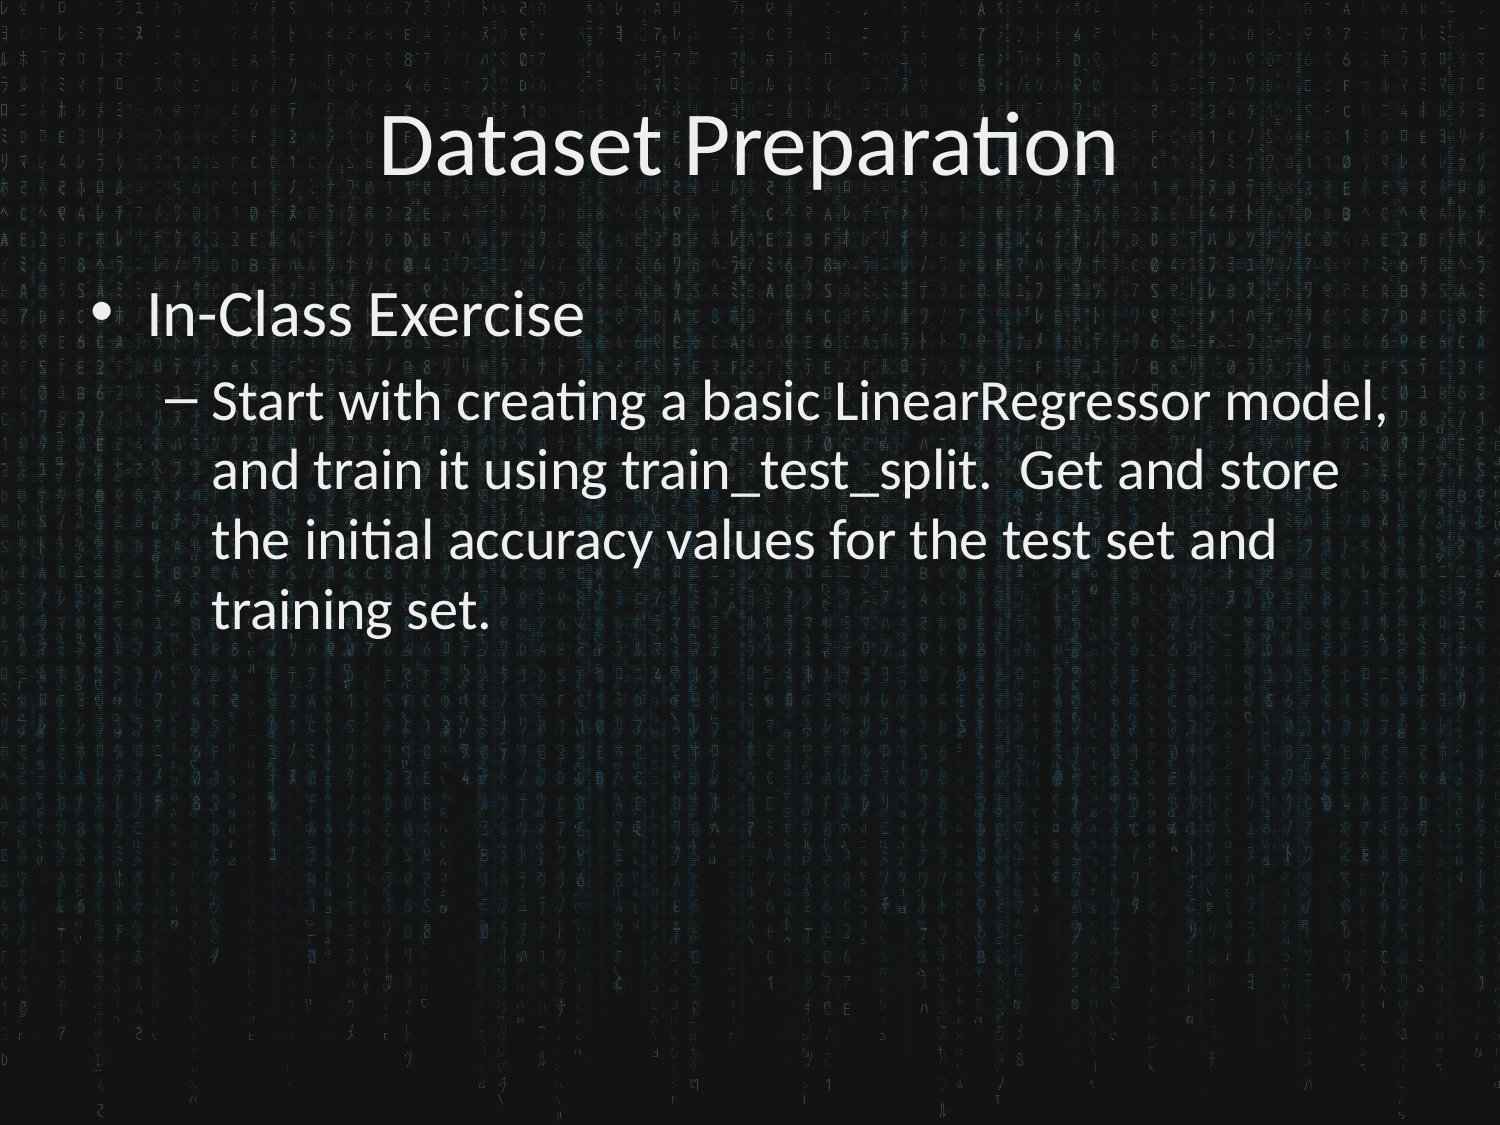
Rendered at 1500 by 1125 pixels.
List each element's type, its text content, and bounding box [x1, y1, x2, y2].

list In-Class Exercise Start with creating a basic LinearRegressor model, and train it using train_test_split. Get and store the initial accuracy values for the test set and training set. [75, 262, 1425, 1005]
text_box [0, 0, 1500, 1125]
title Dataset Preparation [75, 45, 1425, 233]
